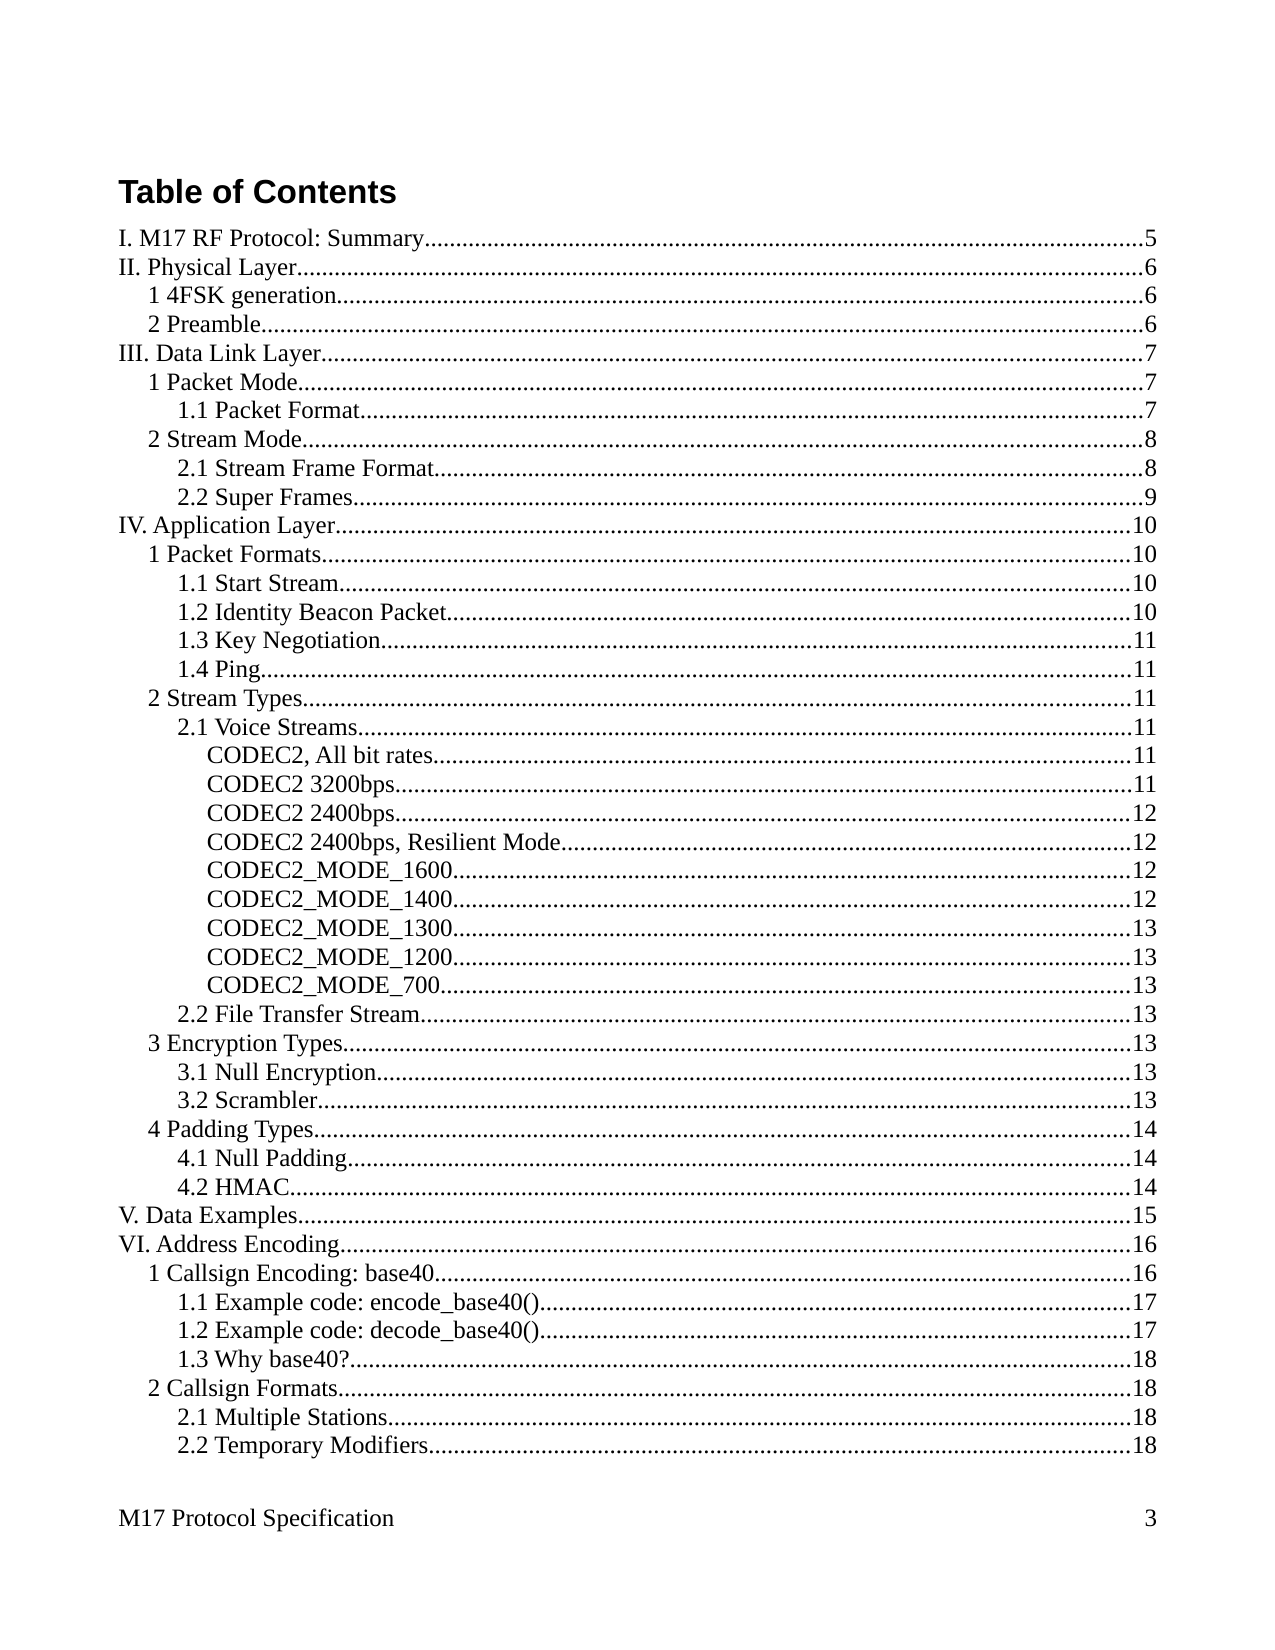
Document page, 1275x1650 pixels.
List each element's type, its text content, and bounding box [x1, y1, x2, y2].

text 1.2 Example code: decode_base40() 17 [177, 1315, 1157, 1344]
text 2 Stream Mode 8 [148, 424, 1157, 453]
text 4 Padding Types 14 [148, 1114, 1157, 1143]
text 1.3 Key Negotiation 11 [177, 625, 1157, 654]
text CODEC2_MODE_1200 13 [207, 942, 1157, 970]
text CODEC2_MODE_700 13 [207, 970, 1157, 999]
text 2.1 Multiple Stations 18 [177, 1402, 1157, 1430]
text 2 Callsign Formats 18 [148, 1373, 1157, 1402]
text 3.1 Null Encryption 13 [177, 1057, 1157, 1085]
text 1 Packet Formats 10 [148, 539, 1157, 568]
text 1.4 Ping 11 [177, 654, 1157, 683]
text 1.1 Example code: encode_base40() 17 [177, 1287, 1157, 1315]
text 3.2 Scrambler 13 [177, 1085, 1157, 1114]
subtitle Table of Contents [118, 172, 1157, 210]
text I. M17 RF Protocol: Summary 5 [118, 223, 1157, 252]
text 1.3 Why base40? 18 [177, 1344, 1157, 1373]
text 2.2 File Transfer Stream 13 [177, 999, 1157, 1028]
text 4.1 Null Padding 14 [177, 1143, 1157, 1172]
text III. Data Link Layer 7 [118, 338, 1157, 367]
text 1 Packet Mode 7 [148, 367, 1157, 395]
text 2.1 Stream Frame Format 8 [177, 453, 1157, 482]
text 1.1 Start Stream 10 [177, 568, 1157, 597]
text 1.1 Packet Format 7 [177, 395, 1157, 424]
text II. Physical Layer 6 [118, 252, 1157, 280]
text 3 Encryption Types 13 [148, 1028, 1157, 1057]
text CODEC2_MODE_1300 13 [207, 913, 1157, 942]
text 1 4FSK generation 6 [148, 280, 1157, 309]
text 2 Stream Types 11 [148, 683, 1157, 712]
text CODEC2, All bit rates 11 [207, 740, 1157, 769]
text 2.2 Temporary Modifiers 18 [177, 1430, 1157, 1459]
text CODEC2_MODE_1600 12 [207, 855, 1157, 884]
text CODEC2_MODE_1400 12 [207, 884, 1157, 913]
text 2.1 Voice Streams 11 [177, 712, 1157, 740]
text IV. Application Layer 10 [118, 510, 1157, 539]
text 1 Callsign Encoding: base40 16 [148, 1258, 1157, 1287]
text 2.2 Super Frames 9 [177, 482, 1157, 510]
text CODEC2 2400bps 12 [207, 798, 1157, 827]
text 4.2 HMAC 14 [177, 1172, 1157, 1200]
text 1.2 Identity Beacon Packet 10 [177, 597, 1157, 625]
text 2 Preamble 6 [148, 309, 1157, 338]
text VI. Address Encoding 16 [118, 1229, 1157, 1258]
text CODEC2 2400bps, Resilient Mode 12 [207, 827, 1157, 855]
text V. Data Examples 15 [118, 1200, 1157, 1229]
text CODEC2 3200bps 11 [207, 769, 1157, 798]
